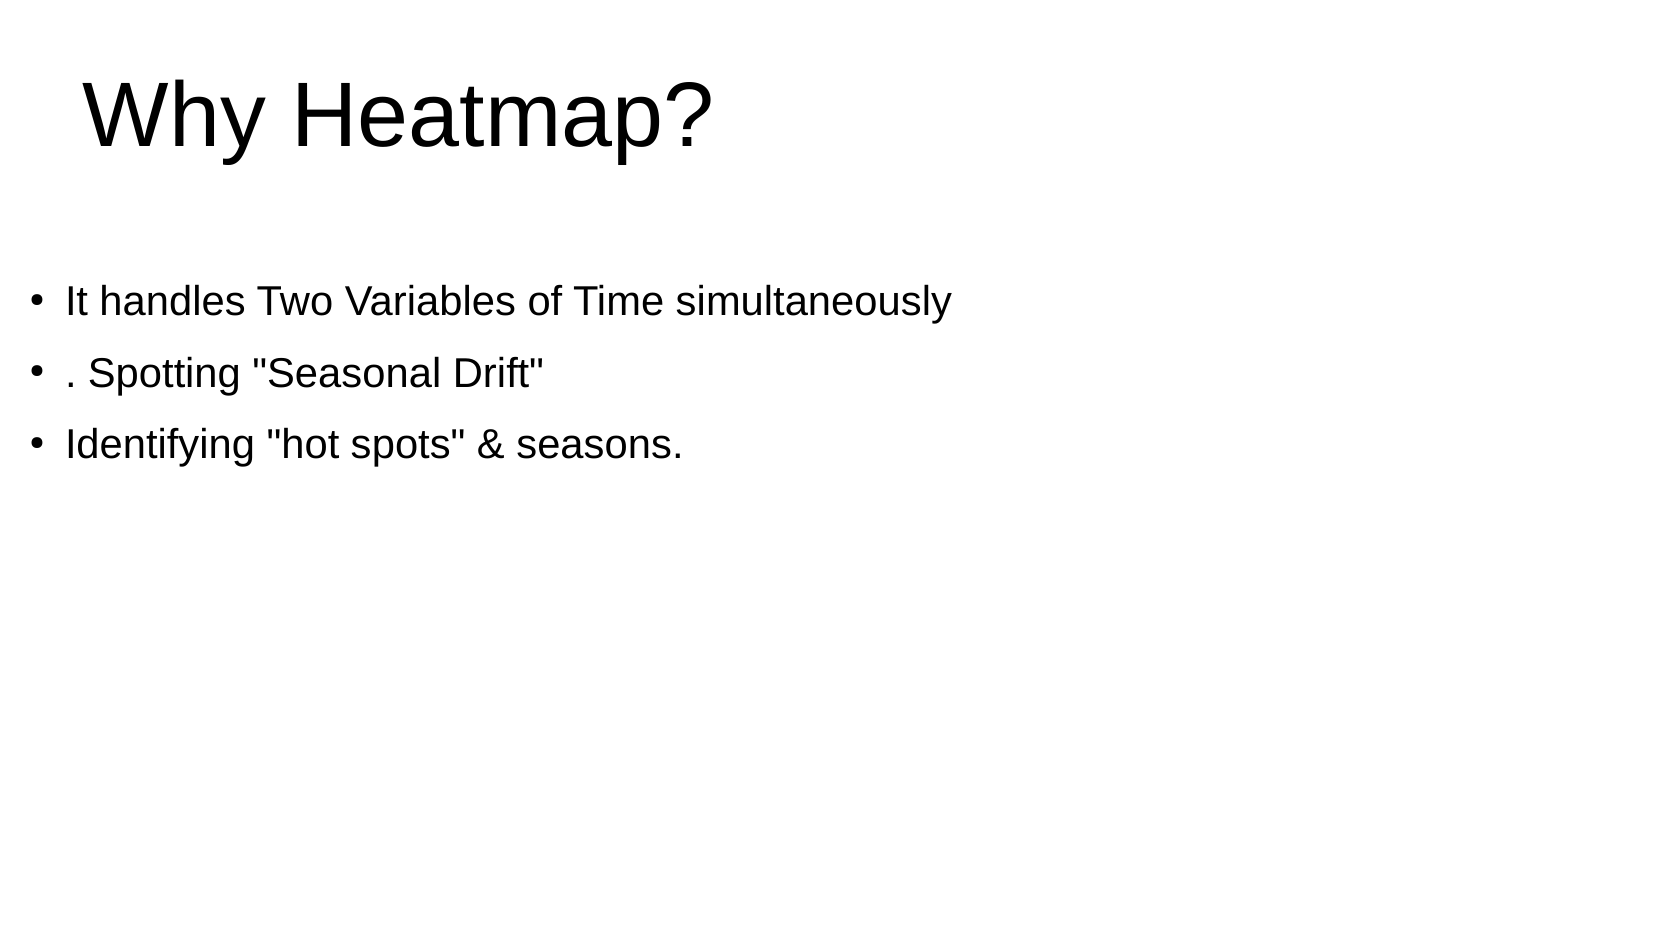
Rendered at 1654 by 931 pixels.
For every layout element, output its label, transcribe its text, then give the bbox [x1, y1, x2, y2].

title Why Heatmap? [82, 37, 1571, 193]
list It handles Two Variables of Time simultaneously . Spotting "Seasonal Drift" Identifying "hot spots" & seasons. [29, 206, 1571, 816]
